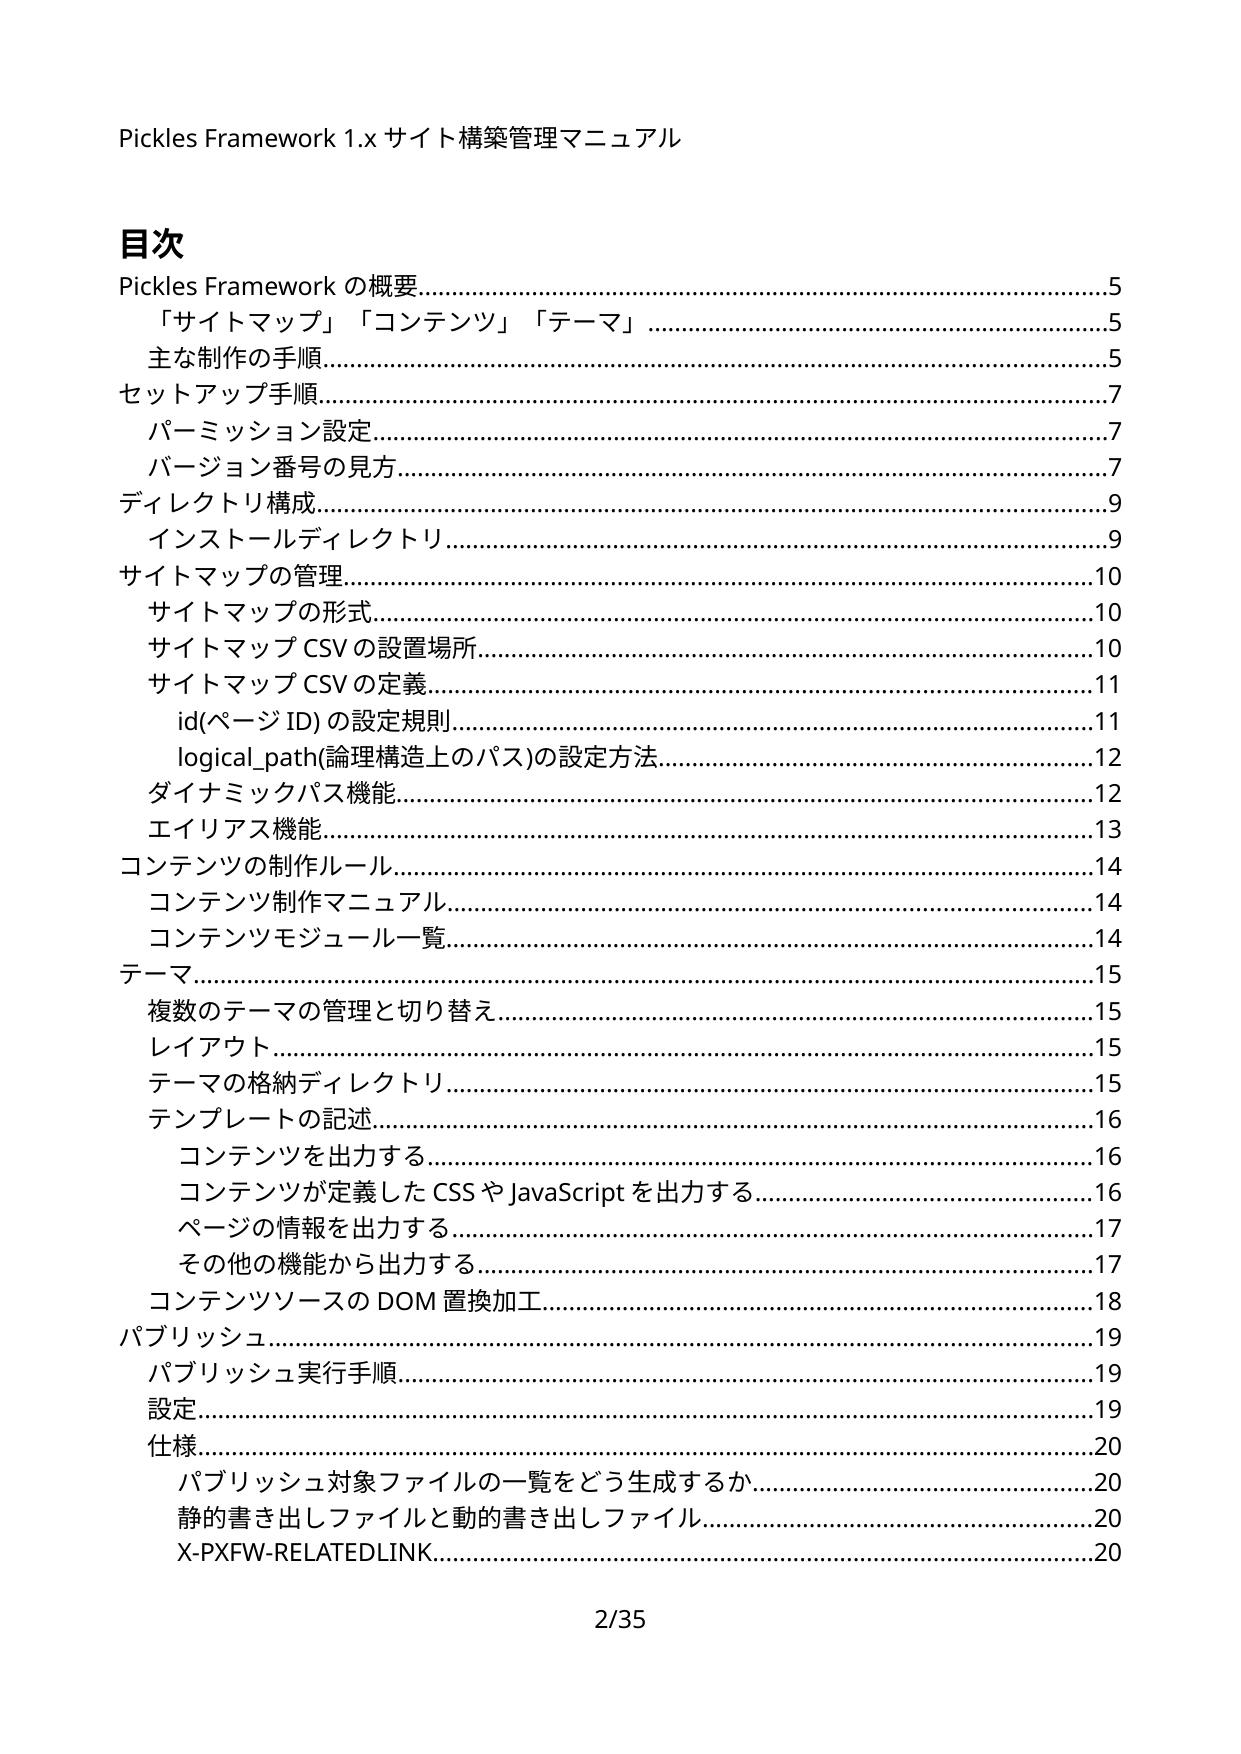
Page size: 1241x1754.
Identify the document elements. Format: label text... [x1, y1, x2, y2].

text レイアウト 15 [148, 1027, 1122, 1064]
text エイリアス機能 13 [148, 810, 1122, 846]
text サイトマップCSVの設置場所 10 [148, 629, 1122, 665]
text パブリッシュ対象ファイルの一覧をどう生成するか 20 [177, 1462, 1122, 1499]
text 「サイトマップ」「コンテンツ」「テーマ」 5 [148, 302, 1122, 339]
text 仕様 20 [148, 1426, 1122, 1462]
text サイトマップの管理 10 [118, 556, 1122, 592]
text コンテンツ制作マニュアル 14 [148, 882, 1122, 919]
text 主な制作の手順 5 [148, 339, 1122, 375]
text テーマの格納ディレクトリ 15 [148, 1064, 1122, 1100]
text バージョン番号の見方 7 [148, 447, 1122, 484]
text 静的書き出しファイルと動的書き出しファイル 20 [177, 1499, 1122, 1535]
subtitle 目次 [118, 218, 1122, 266]
text パブリッシュ 19 [118, 1317, 1122, 1354]
text 複数のテーマの管理と切り替え 15 [148, 991, 1122, 1027]
text 設定 19 [148, 1390, 1122, 1426]
text パーミッション設定 7 [148, 411, 1122, 447]
text サイトマップの形式 10 [148, 592, 1122, 629]
text ページの情報を出力する 17 [177, 1209, 1122, 1245]
text パブリッシュ実行手順 19 [148, 1354, 1122, 1390]
text コンテンツが定義したCSSやJavaScriptを出力する 16 [177, 1172, 1122, 1209]
text テーマ 15 [118, 955, 1122, 991]
text ディレクトリ構成 9 [118, 484, 1122, 520]
text テンプレートの記述 16 [148, 1100, 1122, 1136]
text サイトマップCSVの定義 11 [148, 665, 1122, 701]
text セットアップ手順 7 [118, 375, 1122, 411]
text インストールディレクトリ 9 [148, 520, 1122, 556]
text コンテンツモジュール一覧 14 [148, 919, 1122, 955]
text id(ページID) の設定規則 11 [177, 701, 1122, 737]
text その他の機能から出力する 17 [177, 1245, 1122, 1281]
text X-PXFW-RELATEDLINK 20 [177, 1535, 1122, 1569]
text コンテンツを出力する 16 [177, 1136, 1122, 1172]
text ダイナミックパス機能 12 [148, 774, 1122, 810]
text Pickles Framework の概要 5 [118, 266, 1122, 302]
text コンテンツソースのDOM置換加工 18 [148, 1281, 1122, 1317]
text logical_path(論理構造上のパス)の設定方法 12 [177, 737, 1122, 774]
text コンテンツの制作ルール 14 [118, 846, 1122, 882]
